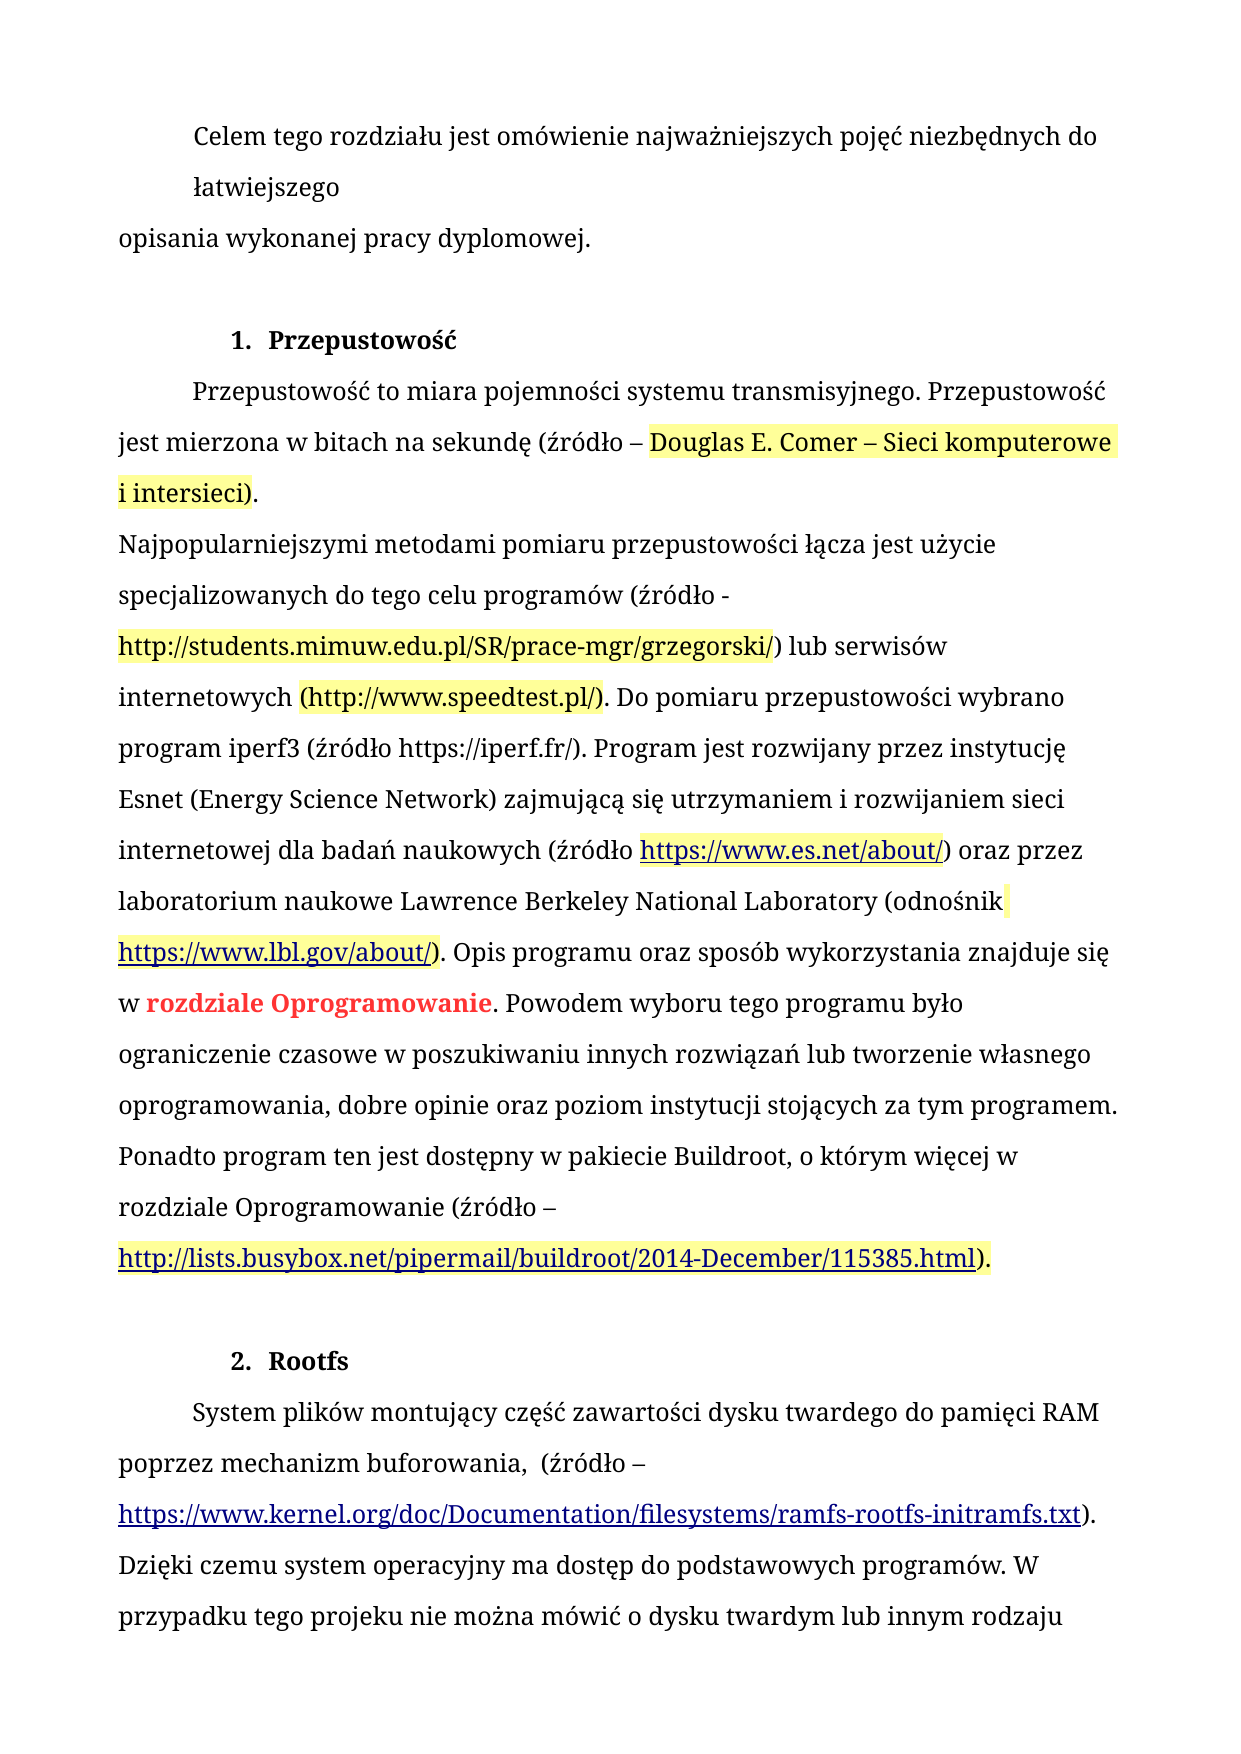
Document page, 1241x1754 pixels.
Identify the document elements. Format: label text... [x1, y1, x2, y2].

text opisania wykonanej pracy dyplomowej. [118, 220, 1122, 254]
text System plików montujący część zawartości dysku twardego do pamięci RAM poprzez mechanizm buforowania, (źródło – https://www.kernel.org/doc/Documentation/filesystems/ramfs-rootfs-initramfs.txt). Dzięki czemu system operacyjny ma dostęp do podstawowych programów. W przypadku tego projeku nie można mówić o dysku twardym lub innym rodzaju [118, 1394, 1122, 1632]
list Przepustowość [231, 322, 1122, 356]
list Rootfs [231, 1343, 1122, 1377]
text Przepustowość to miara pojemności systemu transmisyjnego. Przepustowość jest mierzona w bitach na sekundę (źródło – Douglas E. Comer – Sieci komputerowe i intersieci). Najpopularniejszymi metodami pomiaru przepustowości łącza jest użycie specjalizowanych do tego celu programów (źródło - http://students.mimuw.edu.pl/SR/prace-mgr/grzegorski/) lub serwisów internetowych (http://www.speedtest.pl/). Do pomiaru przepustowości wybrano program iperf3 (źródło https://iperf.fr/). Program jest rozwijany przez instytucję Esnet (Energy Science Network) zajmującą się utrzymaniem i rozwijaniem sieci internetowej dla badań naukowych (źródło https://www.es.net/about/) oraz przez laboratorium naukowe Lawrence Berkeley National Laboratory (odnośnik https://www.lbl.gov/about/). Opis programu oraz sposób wykorzystania znajduje się w rozdziale Oprogramowanie. Powodem wyboru tego programu było ograniczenie czasowe w poszukiwaniu innych rozwiązań lub tworzenie własnego oprogramowania, dobre opinie oraz poziom instytucji stojących za tym programem. Ponadto program ten jest dostępny w pakiecie Buildroot, o którym więcej w rozdziale Oprogramowanie (źródło – http://lists.busybox.net/pipermail/buildroot/2014-December/115385.html). [118, 373, 1122, 1275]
list Celem tego rozdziału jest omówienie najważniejszych pojęć niezbędnych do łatwiejszego [156, 118, 1122, 203]
